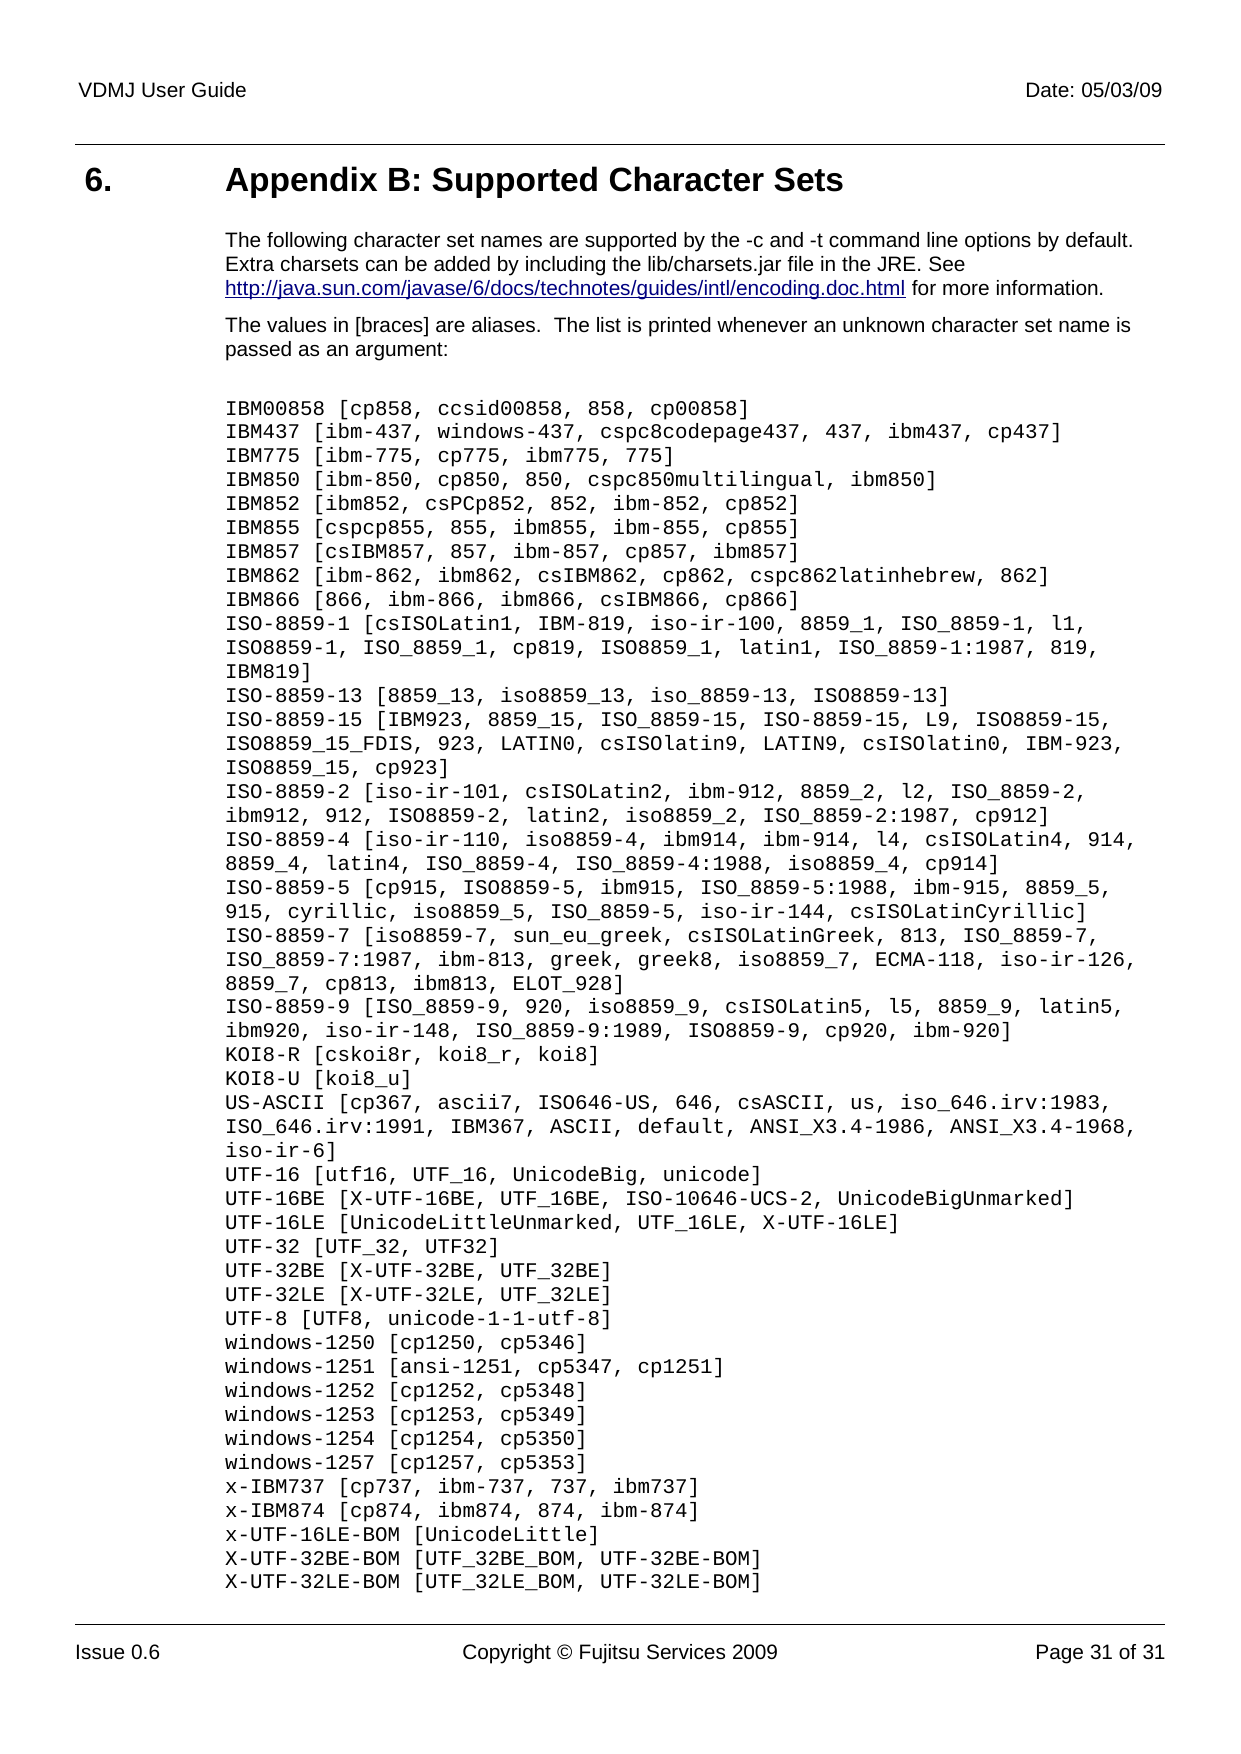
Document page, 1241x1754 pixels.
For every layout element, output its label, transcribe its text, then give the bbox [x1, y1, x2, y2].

text KOI8-U [koi8_u] [225, 1068, 1165, 1092]
text X-UTF-32BE-BOM [UTF_32BE_BOM, UTF-32BE-BOM] [225, 1547, 1165, 1571]
text IBM775 [ibm-775, cp775, ibm775, 775] [225, 445, 1165, 469]
text IBM852 [ibm852, csPCp852, 852, ibm-852, cp852] [225, 493, 1165, 517]
text US-ASCII [cp367, ascii7, ISO646-US, 646, csASCII, us, iso_646.irv:1983, ISO_646.irv:1991, IBM367, ASCII, default, ANSI_X3.4-1986, ANSI_X3.4-1968, iso-ir-6] [225, 1092, 1165, 1164]
text ISO-8859-9 [ISO_8859-9, 920, iso8859_9, csISOLatin5, l5, 8859_9, latin5, ibm920, iso-ir-148, ISO_8859-9:1989, ISO8859-9, cp920, ibm-920] [225, 996, 1165, 1044]
text UTF-32 [UTF_32, UTF32] [225, 1236, 1165, 1260]
text UTF-16 [utf16, UTF_16, UnicodeBig, unicode] [225, 1164, 1165, 1188]
text ISO-8859-5 [cp915, ISO8859-5, ibm915, ISO_8859-5:1988, ibm-915, 8859_5, 915, cyrillic, iso8859_5, ISO_8859-5, iso-ir-144, csISOLatinCyrillic] [225, 877, 1165, 924]
text x-UTF-16LE-BOM [UnicodeLittle] [225, 1523, 1165, 1547]
text IBM855 [cspcp855, 855, ibm855, ibm-855, cp855] [225, 517, 1165, 541]
text IBM866 [866, ibm-866, ibm866, csIBM866, cp866] [225, 589, 1165, 613]
text windows-1257 [cp1257, cp5353] [225, 1452, 1165, 1476]
text ISO-8859-15 [IBM923, 8859_15, ISO_8859-15, ISO-8859-15, L9, ISO8859-15, ISO8859_15_FDIS, 923, LATIN0, csISOlatin9, LATIN9, csISOlatin0, IBM-923, ISO8859_15, cp923] [225, 709, 1165, 781]
text IBM850 [ibm-850, cp850, 850, cspc850multilingual, ibm850] [225, 469, 1165, 493]
text IBM00858 [cp858, ccsid00858, 858, cp00858] [225, 397, 1165, 421]
text IBM437 [ibm-437, windows-437, cspc8codepage437, 437, ibm437, cp437] [225, 421, 1165, 445]
text windows-1251 [ansi-1251, cp5347, cp1251] [225, 1356, 1165, 1380]
text ISO-8859-13 [8859_13, iso8859_13, iso_8859-13, ISO8859-13] [225, 685, 1165, 709]
text The values in [braces] are aliases. The list is printed whenever an unknown character set name is passed as an argument: [225, 313, 1165, 361]
text x-IBM874 [cp874, ibm874, 874, ibm-874] [225, 1499, 1165, 1523]
text ISO-8859-2 [iso-ir-101, csISOLatin2, ibm-912, 8859_2, l2, ISO_8859-2, ibm912, 912, ISO8859-2, latin2, iso8859_2, ISO_8859-2:1987, cp912] [225, 781, 1165, 829]
text ISO-8859-4 [iso-ir-110, iso8859-4, ibm914, ibm-914, l4, csISOLatin4, 914, 8859_4, latin4, ISO_8859-4, ISO_8859-4:1988, iso8859_4, cp914] [225, 829, 1165, 877]
text IBM857 [csIBM857, 857, ibm-857, cp857, ibm857] [225, 541, 1165, 565]
subtitle Appendix B: Supported Character Sets [75, 160, 1165, 198]
text UTF-16BE [X-UTF-16BE, UTF_16BE, ISO-10646-UCS-2, UnicodeBigUnmarked] [225, 1188, 1165, 1212]
text The following character set names are supported by the -c and -t command line options by default. Extra charsets can be added by including the lib/charsets.jar file in the JRE. See http://java.sun.com/javase/6/docs/technotes/guides/intl/encoding.doc.html for more information. [225, 228, 1165, 300]
text UTF-16LE [UnicodeLittleUnmarked, UTF_16LE, X-UTF-16LE] [225, 1212, 1165, 1236]
text UTF-8 [UTF8, unicode-1-1-utf-8] [225, 1308, 1165, 1332]
text IBM862 [ibm-862, ibm862, csIBM862, cp862, cspc862latinhebrew, 862] [225, 565, 1165, 589]
text UTF-32LE [X-UTF-32LE, UTF_32LE] [225, 1284, 1165, 1308]
text windows-1250 [cp1250, cp5346] [225, 1332, 1165, 1356]
text ISO-8859-1 [csISOLatin1, IBM-819, iso-ir-100, 8859_1, ISO_8859-1, l1, ISO8859-1, ISO_8859_1, cp819, ISO8859_1, latin1, ISO_8859-1:1987, 819, IBM819] [225, 613, 1165, 685]
text ISO-8859-7 [iso8859-7, sun_eu_greek, csISOLatinGreek, 813, ISO_8859-7, ISO_8859-7:1987, ibm-813, greek, greek8, iso8859_7, ECMA-118, iso-ir-126, 8859_7, cp813, ibm813, ELOT_928] [225, 924, 1165, 996]
text windows-1254 [cp1254, cp5350] [225, 1428, 1165, 1452]
text windows-1252 [cp1252, cp5348] [225, 1380, 1165, 1404]
text KOI8-R [cskoi8r, koi8_r, koi8] [225, 1044, 1165, 1068]
text UTF-32BE [X-UTF-32BE, UTF_32BE] [225, 1260, 1165, 1284]
text windows-1253 [cp1253, cp5349] [225, 1404, 1165, 1428]
text x-IBM737 [cp737, ibm-737, 737, ibm737] [225, 1476, 1165, 1499]
text X-UTF-32LE-BOM [UTF_32LE_BOM, UTF-32LE-BOM] [225, 1571, 1165, 1595]
